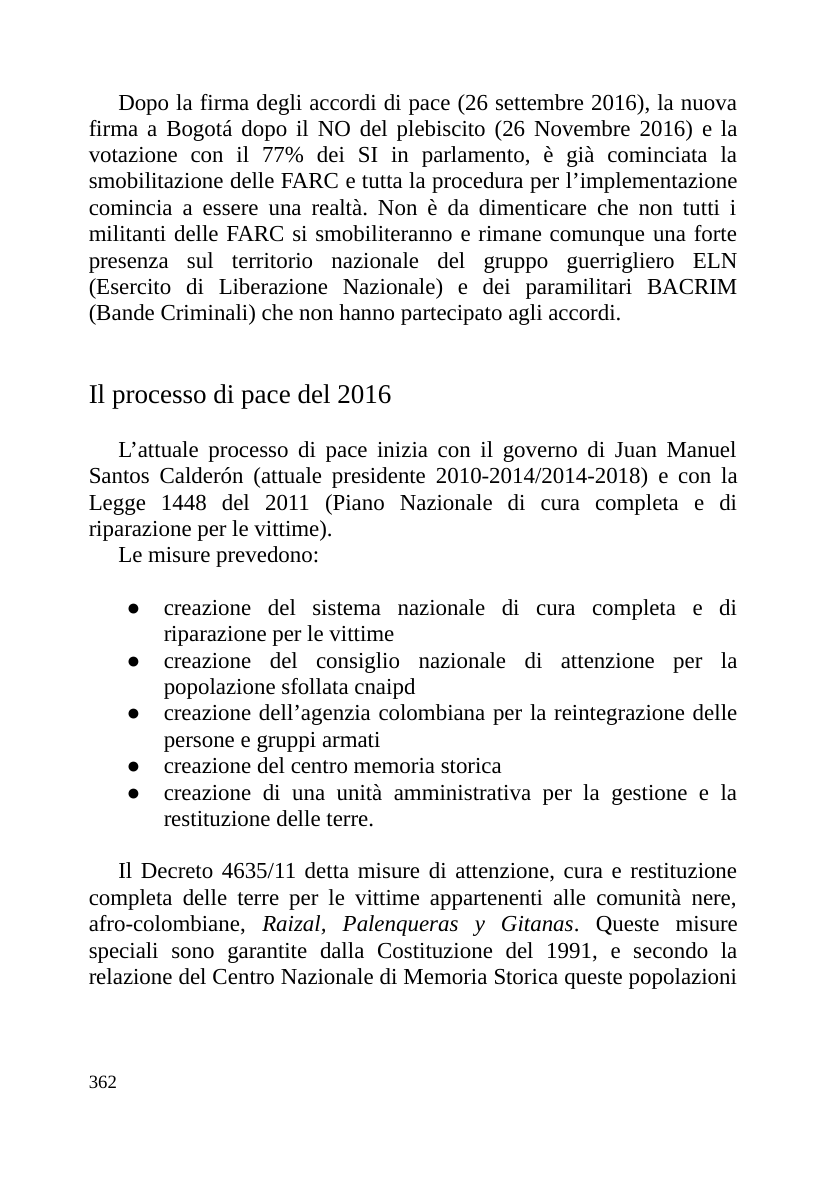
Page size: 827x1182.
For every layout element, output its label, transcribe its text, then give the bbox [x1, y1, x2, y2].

list creazione del sistema nazionale di cura completa e di riparazione per le vittime [126, 594, 738, 647]
list creazione del centro memoria storica [126, 752, 738, 778]
text Dopo la firma degli accordi di pace (26 settembre 2016), la nuova firma a Bogotá dopo il NO del plebiscito (26 Novembre 2016) e la votazione con il 77% dei SI in parlamento, è già cominciata la smobilitazione delle FARC e tutta la procedura per l’implementazione comincia a essere una realtà. Non è da dimenticare che non tutti i militanti delle FARC si smobiliteranno e rimane comunque una forte presenza sul territorio nazionale del gruppo guerrigliero ELN (Esercito di Liberazione Nazionale) e dei paramilitari BACRIM (Bande Criminali) che non hanno partecipato agli accordi. [88, 88, 738, 326]
text L’attuale processo di pace inizia con il governo di Juan Manuel Santos Calderón (attuale presidente 2010-2014/2014-2018) e con la Legge 1448 del 2011 (Piano Nazionale di cura completa e di riparazione per le vittime). [88, 436, 738, 541]
list creazione di una unità amministrativa per la gestione e la restituzione delle terre. [126, 778, 738, 831]
list creazione del consiglio nazionale di attenzione per la popolazione sfollata cnaipd [126, 647, 738, 699]
list creazione dell’agenzia colombiana per la reintegrazione delle persone e gruppi armati [126, 699, 738, 752]
text Il Decreto 4635/11 detta misure di attenzione, cura e restituzione completa delle terre per le vittime appartenenti alle comunità nere, afro-colombiane, Raizal, Palenqueras y Gitanas. Queste misure speciali sono garantite dalla Costituzione del 1991, e secondo la relazione del Centro Nazionale di Memoria Storica queste popolazioni [88, 858, 738, 989]
subtitle Il processo di pace del 2016 [88, 378, 738, 409]
text Le misure prevedono: [88, 541, 738, 568]
